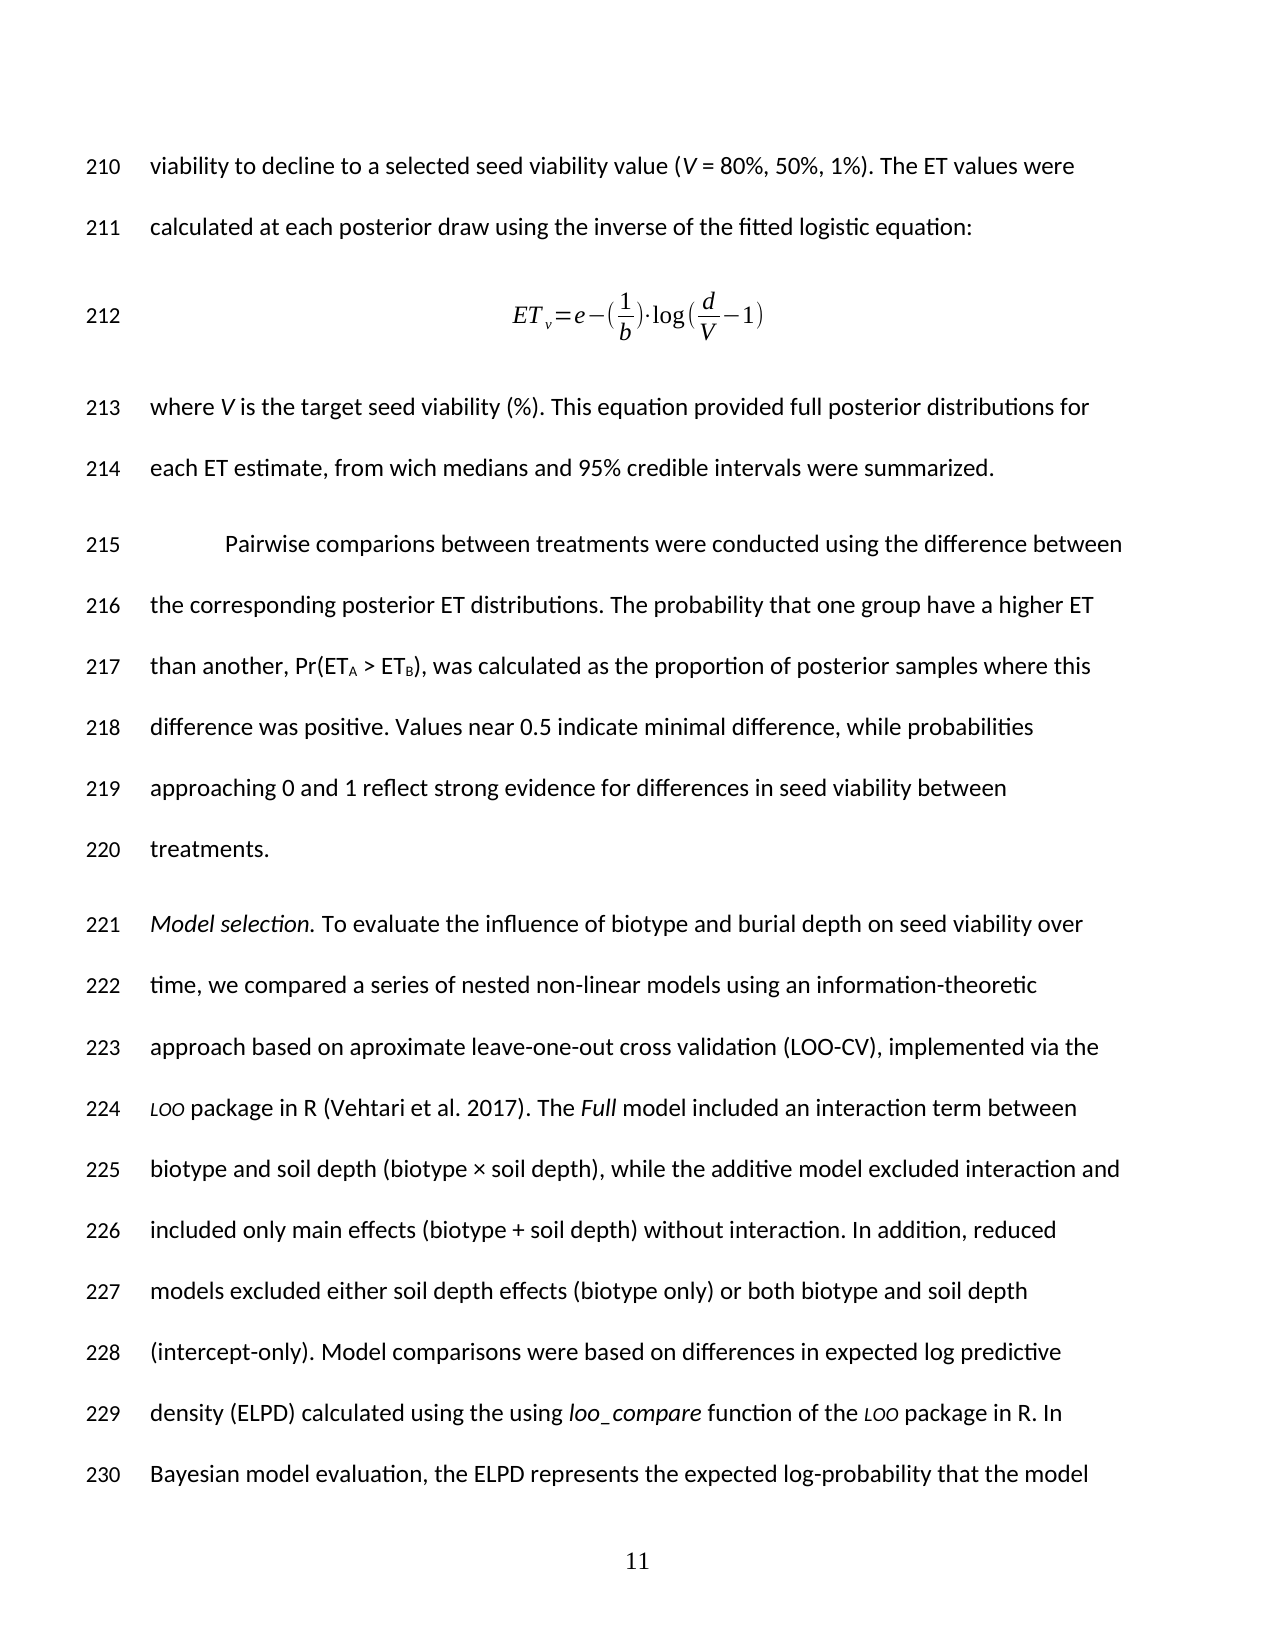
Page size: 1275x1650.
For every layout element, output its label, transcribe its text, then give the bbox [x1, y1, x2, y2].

text where V is the target seed viability (%). This equation provided full posterior distributions for each ET estimate, from wich medians and 95% credible intervals were summarized. [150, 391, 1125, 483]
text Model selection. To evaluate the influence of biotype and burial depth on seed viability over time, we compared a series of nested non-linear models using an information-theoretic approach based on aproximate leave-one-out cross validation (LOO-CV), implemented via the loo package in R (Vehtari et al. 2017). The Full model included an interaction term between biotype and soil depth (biotype × soil depth), while the additive model excluded interaction and included only main effects (biotype + soil depth) without interaction. In addition, reduced models excluded either soil depth effects (biotype only) or both biotype and soil depth (intercept-only). Model comparisons were based on differences in expected log predictive density (ELPD) calculated using the using loo_compare function of the loo package in R. In Bayesian model evaluation, the ELPD represents the expected log-probability that the model [150, 908, 1125, 1488]
text Pairwise comparions between treatments were conducted using the difference between the corresponding posterior ET distributions. The probability that one group have a higher ET than another, Pr(ETA > ETB), was calculated as the proportion of posterior samples where this difference was positive. Values near 0.5 indicate minimal difference, while probabilities approaching 0 and 1 reflect strong evidence for differences in seed viability between treatments. [150, 528, 1125, 863]
text viability to decline to a selected seed viability value (V = 80%, 50%, 1%). The ET values were calculated at each posterior draw using the inverse of the fitted logistic equation: [150, 150, 1125, 242]
